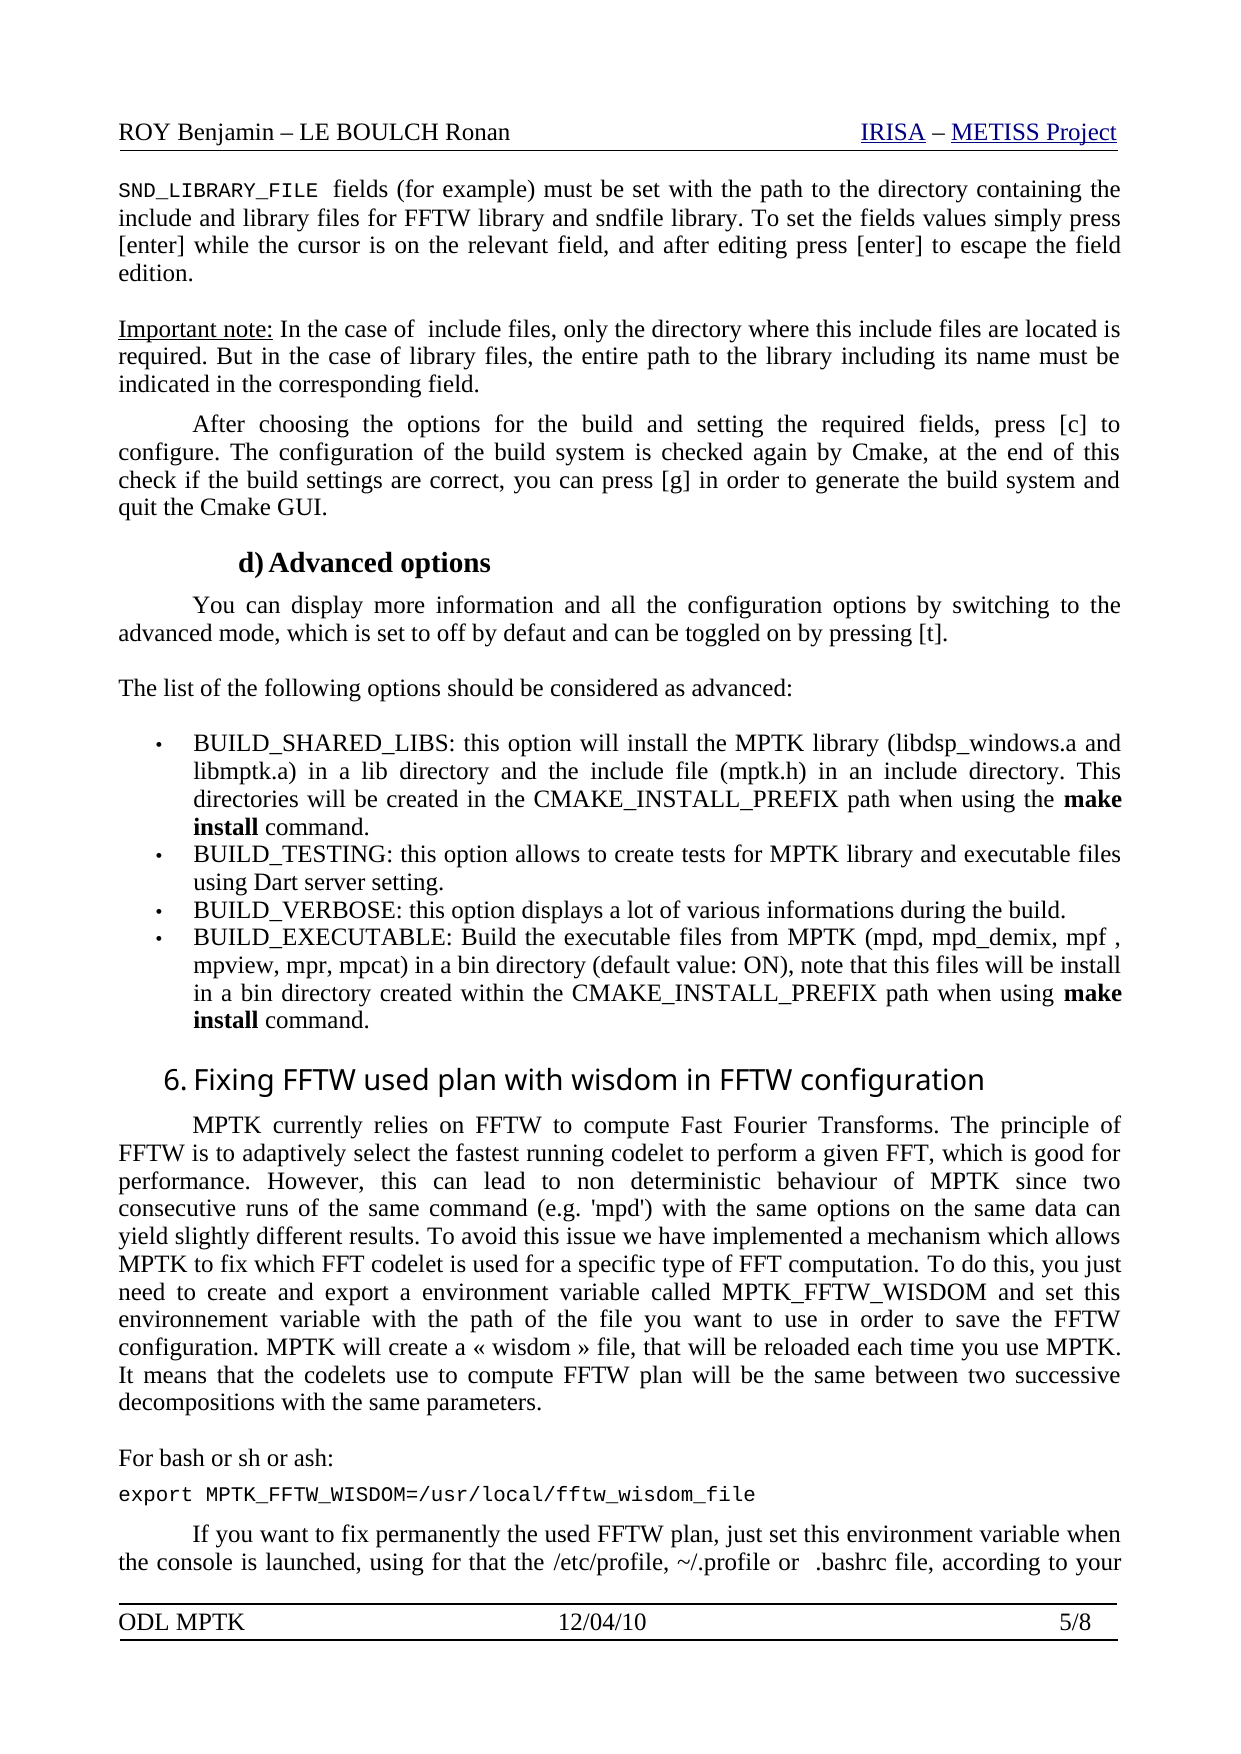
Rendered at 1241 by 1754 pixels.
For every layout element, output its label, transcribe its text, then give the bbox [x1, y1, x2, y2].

text You can display more information and all the configuration options by switching to the advanced mode, which is set to off by defaut and can be toggled on by pressing [t]. [118, 591, 1122, 646]
text For bash or sh or ash: [118, 1444, 1122, 1472]
subtitle Fixing FFTW used plan with wisdom in FFTW configuration [156, 1059, 1122, 1099]
text MPTK currently relies on FFTW to compute Fast Fourier Transforms. The principle of FFTW is to adaptively select the fastest running codelet to perform a given FFT, which is good for performance. However, this can lead to non deterministic behaviour of MPTK since two consecutive runs of the same command (e.g. 'mpd') with the same options on the same data can yield slightly different results. To avoid this issue we have implemented a mechanism which allows MPTK to fix which FFT codelet is used for a specific type of FFT computation. To do this, you just need to create and export a environment variable called MPTK_FFTW_WISDOM and set this environnement variable with the path of the file you want to use in order to save the FFTW configuration. MPTK will create a « wisdom » file, that will be reloaded each time you use MPTK. It means that the codelets use to compute FFTW plan will be the same between two successive decompositions with the same parameters. [118, 1111, 1122, 1416]
list BUILD_TESTING: this option allows to create tests for MPTK library and executable files using Dart server setting. [156, 840, 1122, 896]
text If you want to fix permanently the used FFTW plan, just set this environment variable when the console is launched, using for that the /etc/profile, ~/.profile or .bashrc file, according to your [118, 1520, 1122, 1576]
list BUILD_VERBOSE: this option displays a lot of various informations during the build. [156, 896, 1122, 923]
text SND_LIBRARY_FILE fields (for example) must be set with the path to the directory containing the include and library files for FFTW library and sndfile library. To set the fields values simply press [enter] while the cursor is on the relevant field, and after editing press [enter] to escape the field edition. [118, 175, 1122, 287]
text export MPTK_FFTW_WISDOM=/usr/local/fftw_wisdom_file [118, 1484, 1122, 1508]
text After choosing the options for the build and setting the required fields, press [c] to configure. The configuration of the build system is checked again by Cmake, at the end of this check if the build settings are correct, you can press [g] in order to generate the build system and quit the Cmake GUI. [118, 410, 1122, 521]
text The list of the following options should be considered as advanced: [118, 674, 1122, 702]
subtitle Advanced options [231, 546, 1122, 578]
list BUILD_SHARED_LIBS: this option will install the MPTK library (libdsp_windows.a and libmptk.a) in a lib directory and the include file (mptk.h) in an include directory. This directories will be created in the CMAKE_INSTALL_PREFIX path when using the make install command. [156, 729, 1122, 840]
text Important note: In the case of include files, only the directory where this include files are located is required. But in the case of library files, the entire path to the library including its name must be indicated in the corresponding field. [118, 315, 1122, 398]
list BUILD_EXECUTABLE: Build the executable files from MPTK (mpd, mpd_demix, mpf , mpview, mpr, mpcat) in a bin directory (default value: ON), note that this files will be install in a bin directory created within the CMAKE_INSTALL_PREFIX path when using make install command. [156, 923, 1122, 1034]
